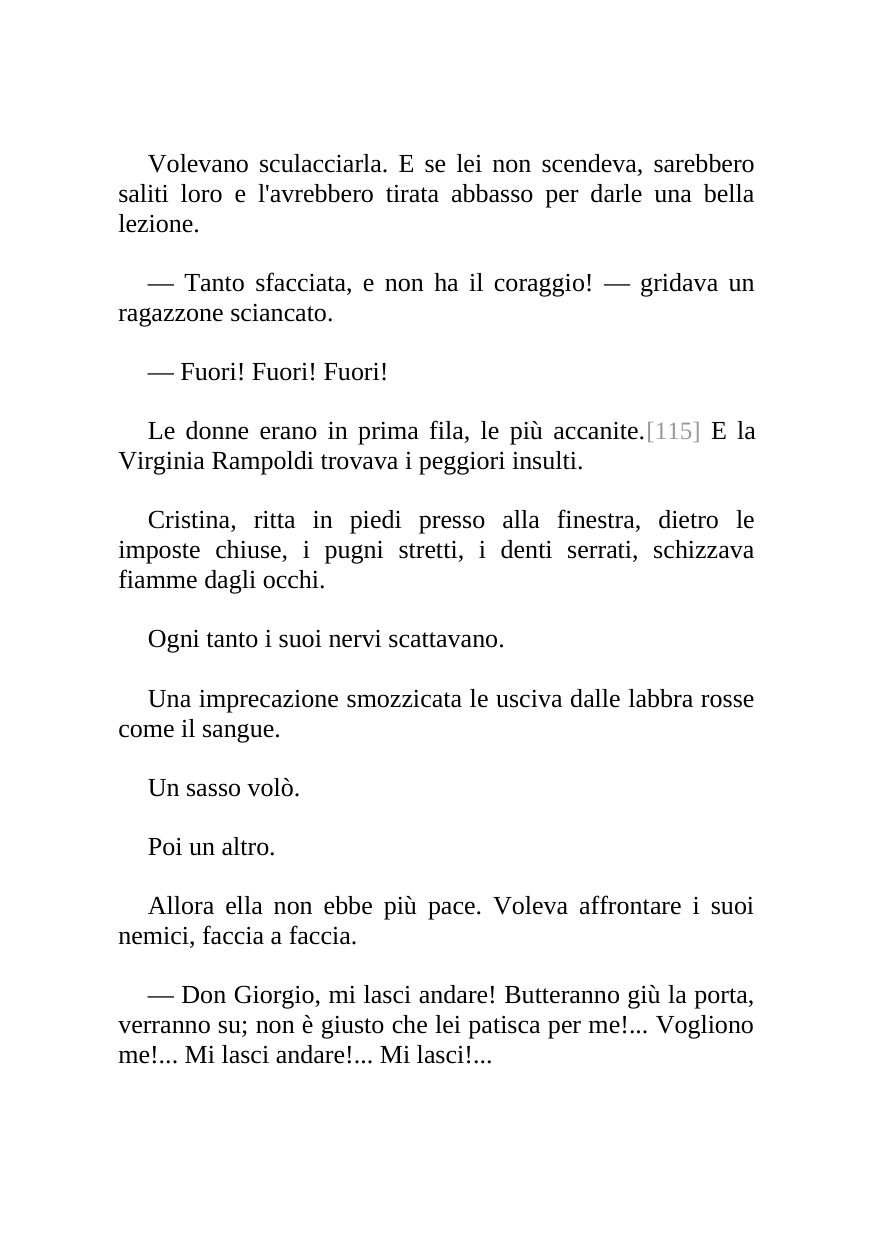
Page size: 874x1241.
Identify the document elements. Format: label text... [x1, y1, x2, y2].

text Ogni tanto i suoi nervi scattavano. [118, 623, 756, 653]
text Allora ella non ebbe più pace. Voleva affrontare i suoi nemici, faccia a faccia. [118, 890, 756, 950]
text Una imprecazione smozzicata le usciva dalle labbra rosse come il sangue. [118, 683, 756, 743]
text Cristina, ritta in piedi presso alla finestra, dietro le imposte chiuse, i pugni stretti, i denti serrati, schizzava fiamme dagli occhi. [118, 504, 756, 594]
text Le donne erano in prima fila, le più accanite.[115] E la Virginia Rampoldi trovava i peggiori insulti. [118, 415, 756, 475]
text — Don Giorgio, mi lasci andare! Butteranno giù la porta, verranno su; non è giusto che lei patisca per me!... Vogliono me!... Mi lasci andare!... Mi lasci!... [118, 979, 756, 1069]
text — Fuori! Fuori! Fuori! [118, 356, 756, 386]
text Un sasso volò. [118, 772, 756, 802]
text — Tanto sfacciata, e non ha il coraggio! — gridava un ragazzone sciancato. [118, 267, 756, 327]
text Volevano sculacciarla. E se lei non scendeva, sarebbero saliti loro e l'avrebbero tirata abbasso per darle una bella lezione. [118, 148, 756, 238]
text Poi un altro. [118, 831, 756, 861]
